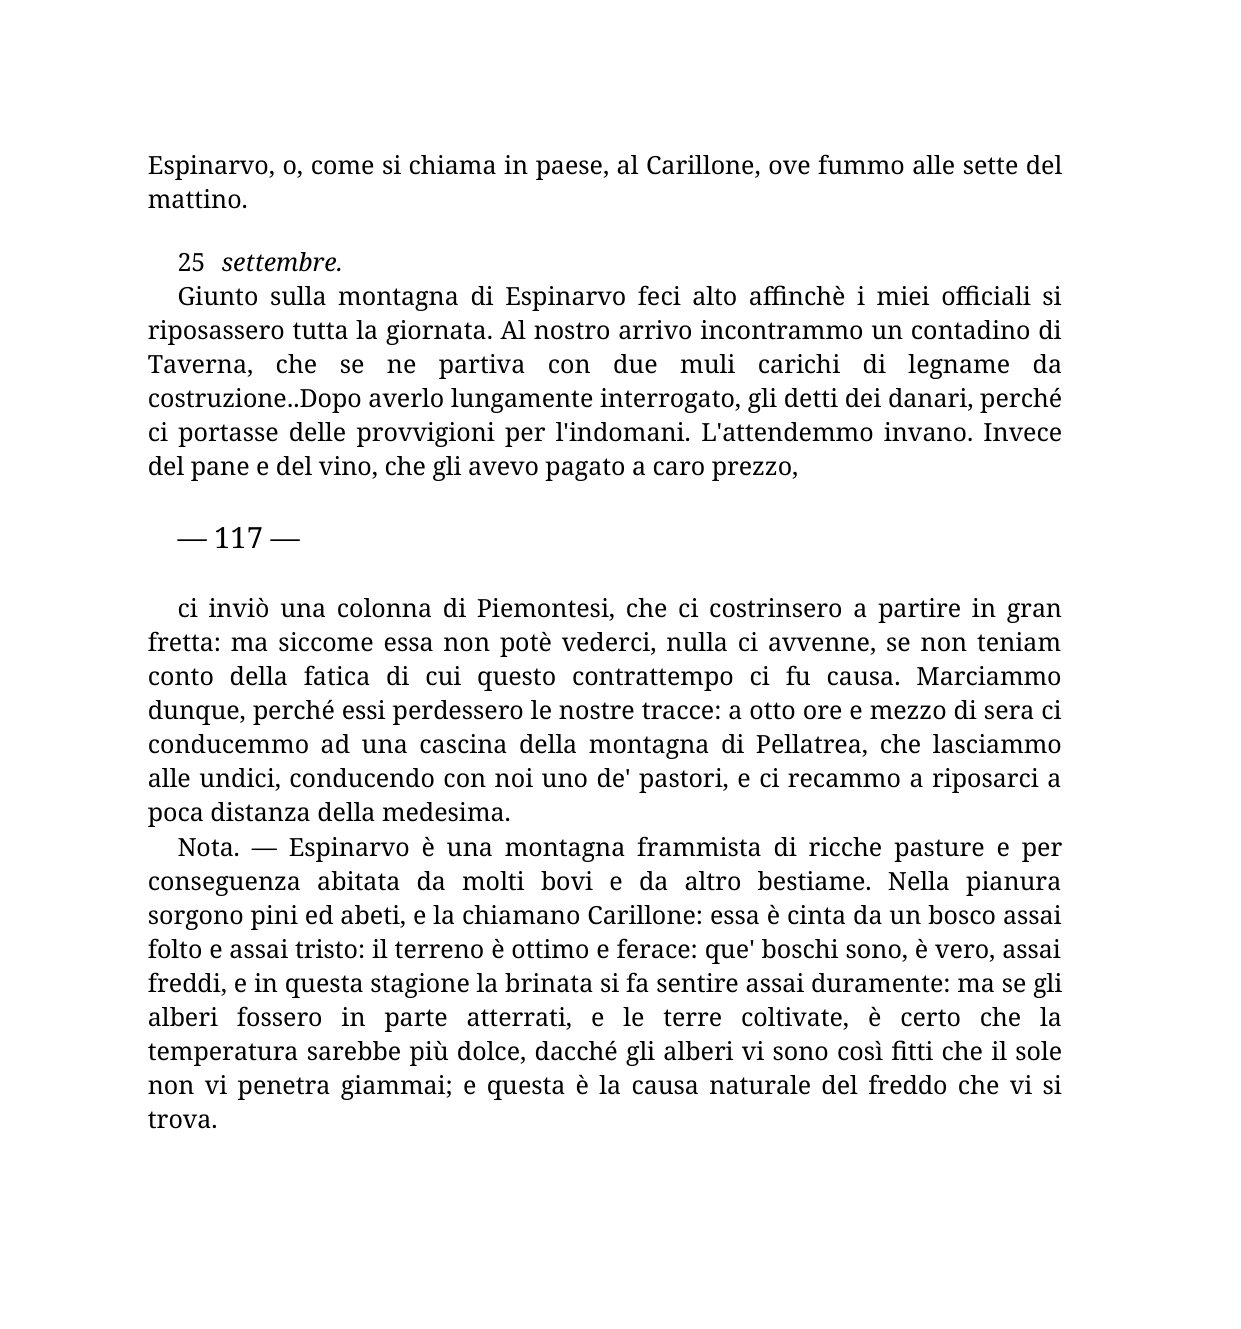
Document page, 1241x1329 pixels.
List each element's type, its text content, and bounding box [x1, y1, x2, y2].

text — 117 — [148, 517, 1063, 557]
text Espinarvo, o, come si chiama in paese, al Carillone, ove fummo alle sette del mattino. [148, 148, 1063, 216]
text ci inviò una colonna di Piemontesi, che ci costrinsero a partire in gran fretta: ma siccome essa non potè vederci, nulla ci avvenne, se non teniam conto della fatica di cui questo contrattempo ci fu causa. Marciammo dunque, perché essi perdessero le nostre tracce: a otto ore e mezzo di sera ci conducemmo ad una cascina della montagna di Pellatrea, che lasciammo alle undici, conducendo con noi uno de' pastori, e ci recammo a riposarci a poca distanza della medesima. [148, 591, 1063, 829]
text Nota. — Espinarvo è una montagna frammista di ricche pasture e per conseguenza abitata da molti bovi e da altro bestiame. Nella pianura sorgono pini ed abeti, e la chiamano Carillone: essa è cinta da un bosco assai folto e assai tristo: il terreno è ottimo e ferace: que' boschi sono, è vero, assai freddi, e in questa stagione la brinata si fa sentire assai duramente: ma se gli alberi fossero in parte atterrati, e le terre coltivate, è certo che la temperatura sarebbe più dolce, dacché gli alberi vi sono così fitti che il sole non vi penetra giammai; e questa è la causa naturale del freddo che vi si trova. [148, 829, 1063, 1136]
text Giunto sulla montagna di Espinarvo feci alto affinchè i miei officiali si riposassero tutta la giornata. Al nostro arrivo incontrammo un contadino di Taverna, che se ne partiva con due muli carichi di legname da costruzione..Dopo averlo lungamente interrogato, gli detti dei danari, perché ci portasse delle provvigioni per l'indomani. L'attendemmo invano. Invece del pane e del vino, che gli avevo pagato a caro prezzo, [148, 278, 1063, 483]
text 25 settembre. [148, 244, 1063, 278]
